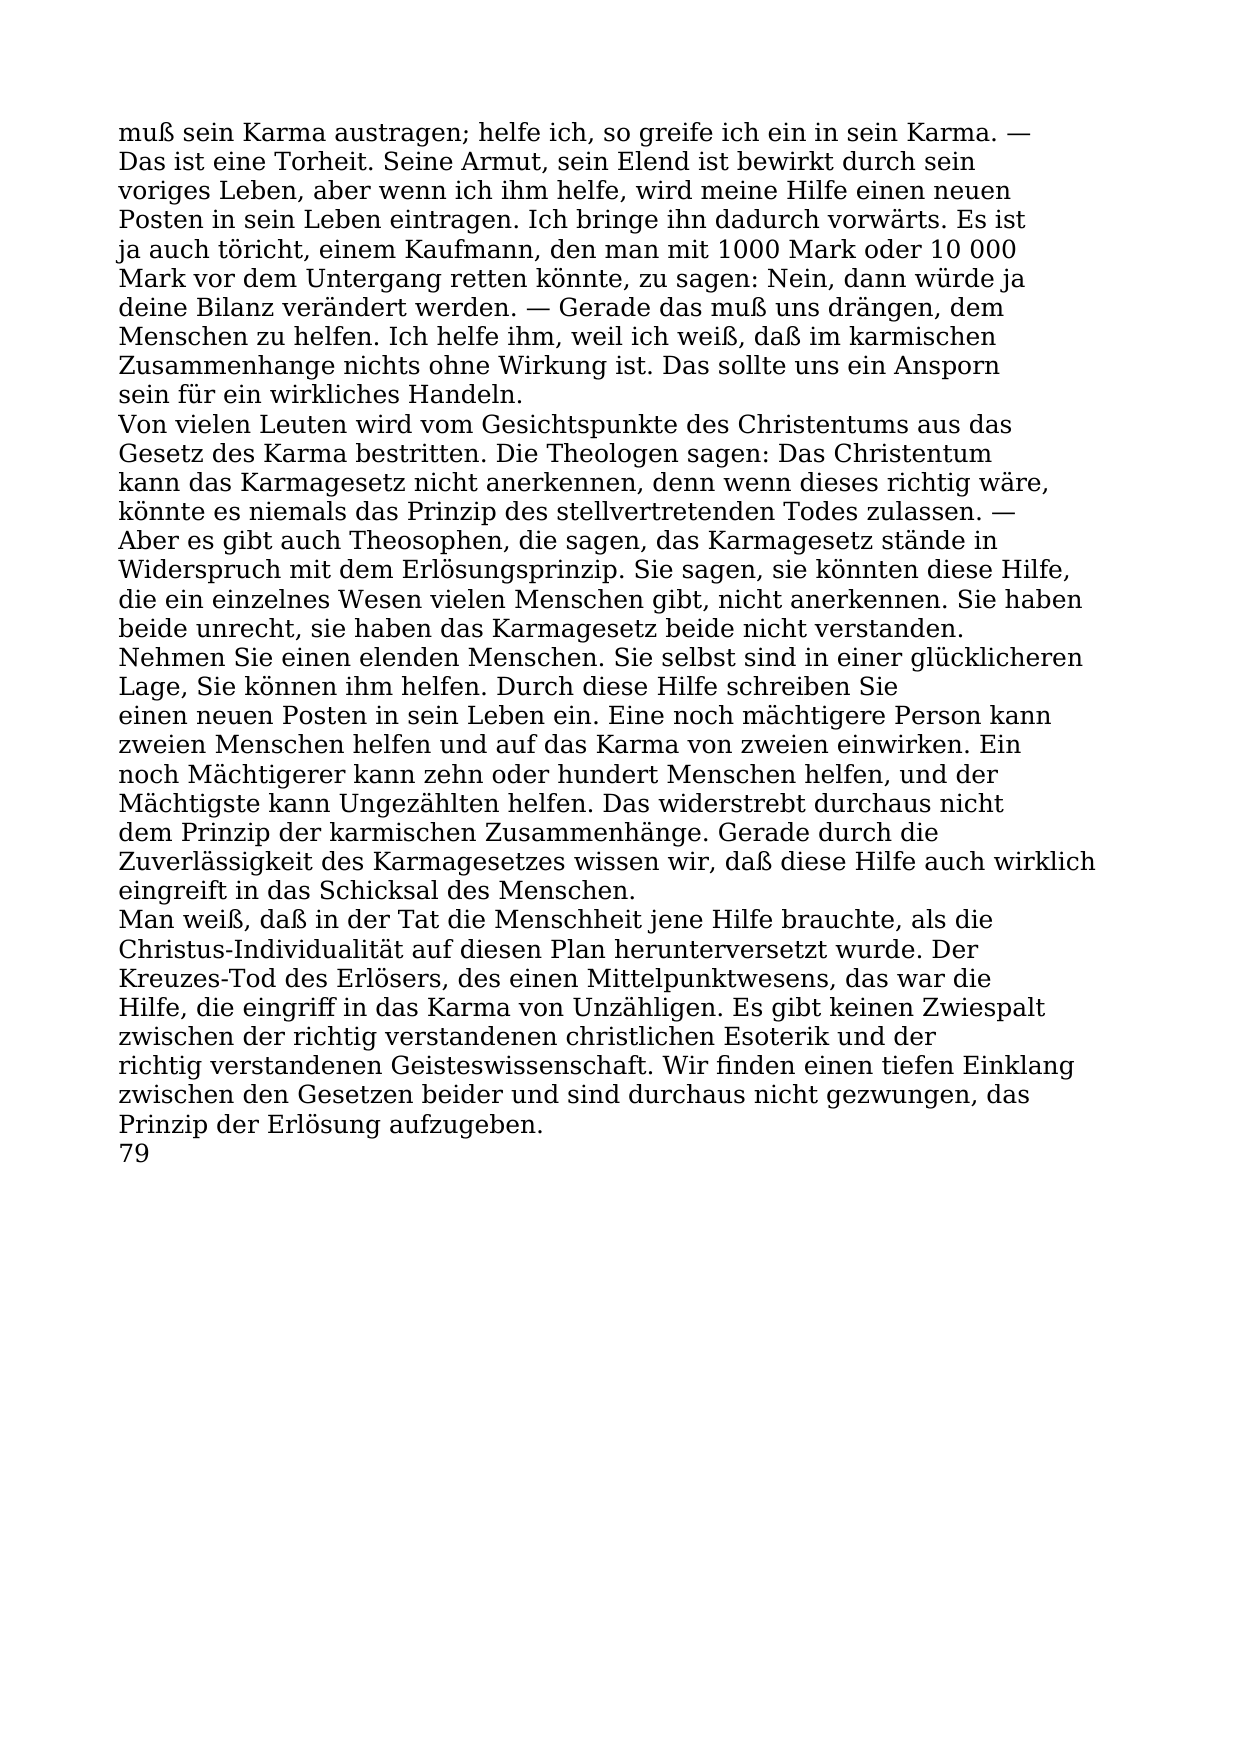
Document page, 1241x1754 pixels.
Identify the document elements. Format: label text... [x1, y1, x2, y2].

text Mächtigste kann Ungezählten helfen. Das widerstrebt durchaus nicht [118, 789, 1122, 818]
text zweien Menschen helfen und auf das Karma von zweien einwirken. Ein [118, 731, 1122, 760]
text Aber es gibt auch Theosophen, die sagen, das Karmagesetz stände in Widerspruch mit dem Erlösungsprinzip. Sie sagen, sie könnten diese Hilfe, [118, 526, 1122, 585]
text einen neuen Posten in sein Leben ein. Eine noch mächtigere Person kann [118, 701, 1122, 731]
text Menschen zu helfen. Ich helfe ihm, weil ich weiß, daß im karmischen [118, 322, 1122, 351]
text Christus-Individualität auf diesen Plan herunterversetzt wurde. Der [118, 935, 1122, 964]
text voriges Leben, aber wenn ich ihm helfe, wird meine Hilfe einen neuen [118, 176, 1122, 206]
text Posten in sein Leben eintragen. Ich bringe ihn dadurch vorwärts. Es ist [118, 206, 1122, 235]
text Hilfe, die eingriff in das Karma von Unzähligen. Es gibt keinen Zwiespalt zwischen der richtig verstandenen christlichen Esoterik und der [118, 993, 1122, 1051]
text Kreuzes-Tod des Erlösers, des einen Mittelpunktwesens, das war die [118, 964, 1122, 993]
text Man weiß, daß in der Tat die Menschheit jene Hilfe brauchte, als die [118, 906, 1122, 935]
text Mark vor dem Untergang retten könnte, zu sagen: Nein, dann würde ja [118, 264, 1122, 293]
text Zusammenhange nichts ohne Wirkung ist. Das sollte uns ein Ansporn [118, 351, 1122, 381]
text könnte es niemals das Prinzip des stellvertretenden Todes zulassen. — [118, 497, 1122, 526]
text muß sein Karma austragen; helfe ich, so greife ich ein in sein Karma. — [118, 118, 1122, 147]
text die ein einzelnes Wesen vielen Menschen gibt, nicht anerkennen. Sie haben beide unrecht, sie haben das Karmagesetz beide nicht verstanden. [118, 585, 1122, 643]
text Von vielen Leuten wird vom Gesichtspunkte des Christentums aus das [118, 410, 1122, 439]
text 79 [118, 1139, 1122, 1168]
text Das ist eine Torheit. Seine Armut, sein Elend ist bewirkt durch sein [118, 147, 1122, 176]
text richtig verstandenen Geisteswissenschaft. Wir finden einen tiefen Einklang zwischen den Gesetzen beider und sind durchaus nicht gezwungen, das Prinzip der Erlösung aufzugeben. [118, 1051, 1122, 1139]
text dem Prinzip der karmischen Zusammenhänge. Gerade durch die Zuverlässigkeit des Karmagesetzes wissen wir, daß diese Hilfe auch wirklich eingreift in das Schicksal des Menschen. [118, 818, 1122, 906]
text ja auch töricht, einem Kaufmann, den man mit 1000 Mark oder 10 000 [118, 235, 1122, 264]
text Gesetz des Karma bestritten. Die Theologen sagen: Das Christentum [118, 439, 1122, 468]
text noch Mächtigerer kann zehn oder hundert Menschen helfen, und der [118, 760, 1122, 789]
text kann das Karmagesetz nicht anerkennen, denn wenn dieses richtig wäre, [118, 468, 1122, 497]
text Nehmen Sie einen elenden Menschen. Sie selbst sind in einer glücklicheren Lage, Sie können ihm helfen. Durch diese Hilfe schreiben Sie [118, 643, 1122, 701]
text deine Bilanz verändert werden. — Gerade das muß uns drängen, dem [118, 293, 1122, 322]
text sein für ein wirkliches Handeln. [118, 381, 1122, 410]
